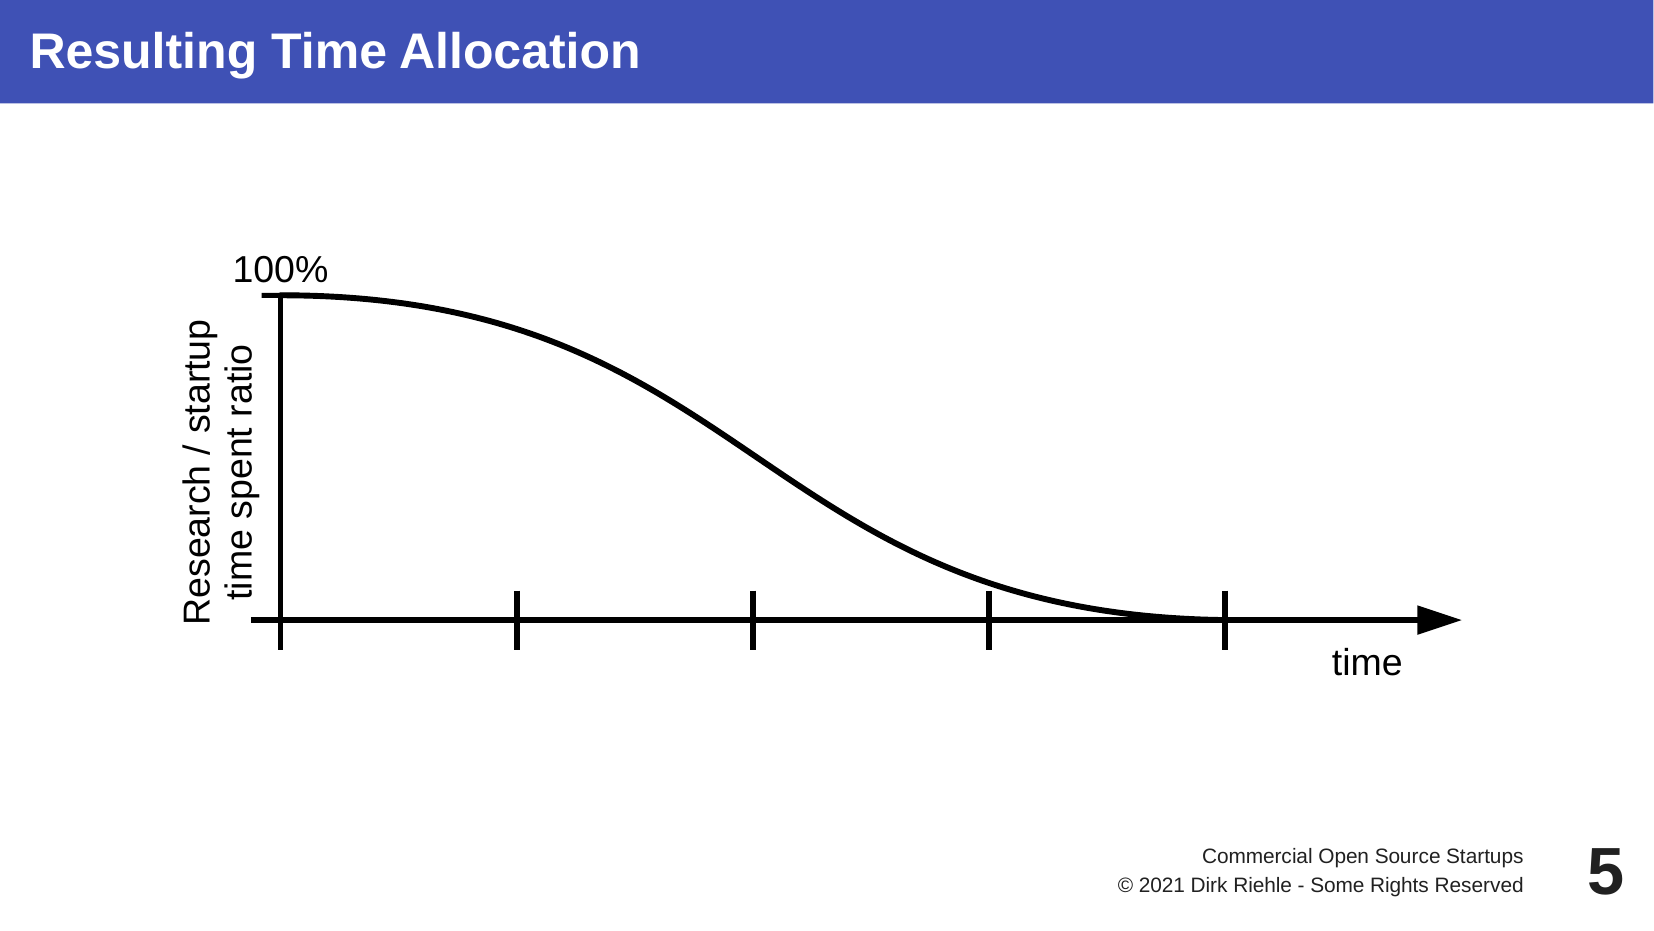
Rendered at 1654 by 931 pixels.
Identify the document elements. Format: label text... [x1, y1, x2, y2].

text_box 100% [191, 236, 370, 296]
title Resulting Time Allocation [0, 0, 1654, 104]
